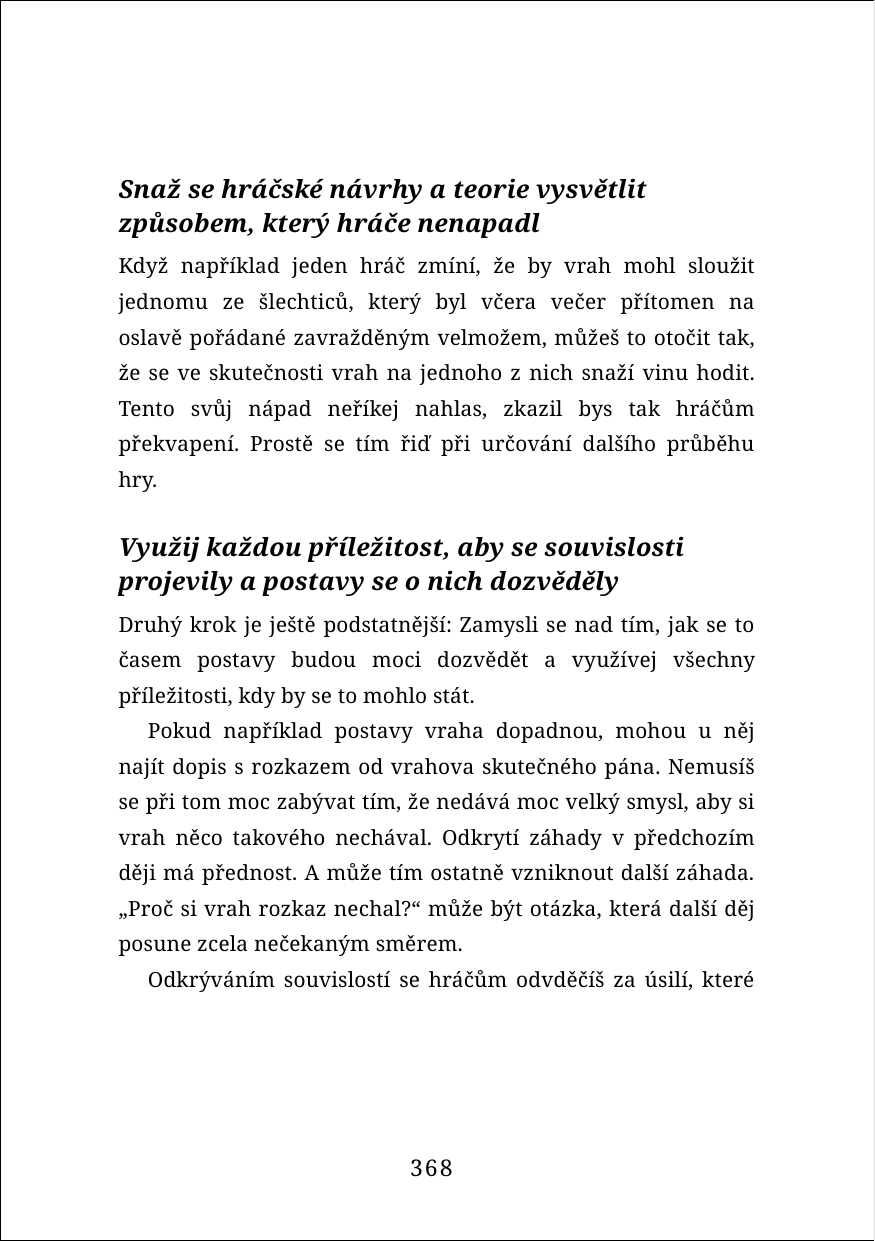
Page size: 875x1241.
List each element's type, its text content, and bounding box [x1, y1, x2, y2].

subtitle Využij každou příležitost, aby se souvislosti projevily a postavy se o nich dozvěděly [118, 530, 756, 598]
text Druhý krok je ještě podstatnější: Zamysli se nad tím, jak se to časem postavy budou moci dozvědět a využívej všechny příležitosti, kdy by se to mohlo stát. Pokud například postavy vraha dopadnou, mohou u něj najít dopis s rozkazem od vrahova skutečného pána. Nemusíš se při tom moc zabývat tím, že nedává moc velký smysl, aby si vrah něco takového nechával. Odkrytí záhady v předchozím ději má přednost. A může tím ostatně vzniknout další záhada. „Proč si vrah rozkaz nechal?“ může být otázka, která další děj posune zcela nečekaným směrem. Odkrýváním souvislostí se hráčům odvděčíš za úsilí, které [118, 610, 756, 993]
text Když například jeden hráč zmíní, že by vrah mohl sloužit jednomu ze šlechticů, který byl včera večer přítomen na oslavě pořádané zavražděným velmožem, můžeš to otočit tak, že se ve skutečnosti vrah na jednoho z nich snaží vinu hodit. Tento svůj nápad neříkej nahlas, zkazil bys tak hráčům překvapení. Prostě se tím řiď při určování dalšího průběhu hry. [118, 252, 756, 493]
subtitle Snaž se hráčské návrhy a teorie vysvětlit způsobem, který hráče nenapadl [118, 172, 756, 240]
